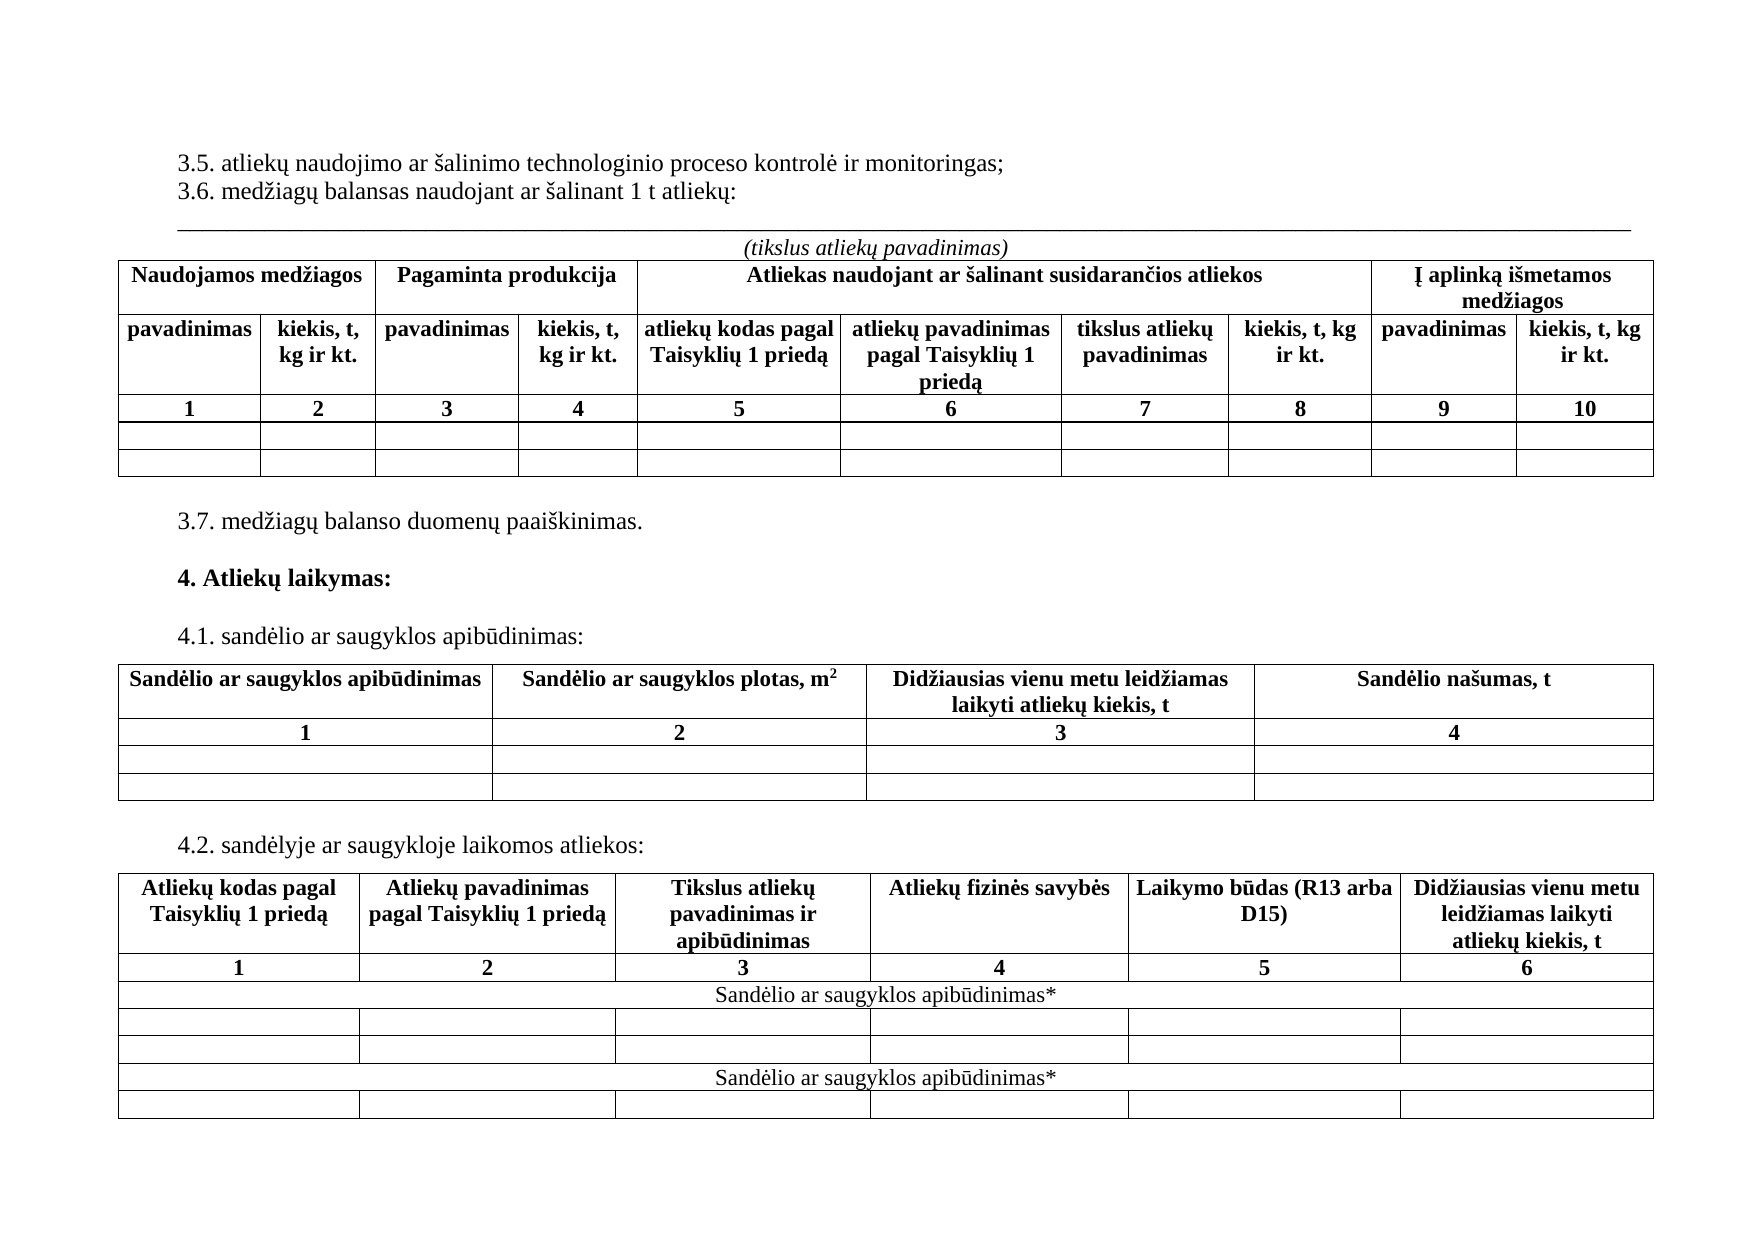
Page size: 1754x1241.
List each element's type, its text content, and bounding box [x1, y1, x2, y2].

table_cell 1 [119, 395, 260, 421]
table_cell 10 [1517, 395, 1653, 421]
text 4.2. sandėlyje ar saugykloje laikomos atliekos: [118, 830, 1636, 859]
table_header Naudojamos medžiagos [119, 261, 375, 314]
table_cell kiekis, t, kg ir kt. [261, 315, 375, 394]
table_header Sandėlio ar saugyklos plotas, m2 [493, 665, 866, 718]
table_cell 1 [119, 954, 359, 981]
table_cell pavadinimas [119, 315, 260, 394]
table_cell pavadinimas [1372, 315, 1516, 394]
table_header Į aplinką išmetamos medžiagos [1372, 261, 1653, 314]
table_cell 6 [841, 395, 1061, 421]
text 3.5. atliekų naudojimo ar šalinimo technologinio proceso kontrolė ir monitoringas; [118, 148, 1636, 176]
table_cell [1255, 774, 1653, 800]
text 3.7. medžiagų balanso duomenų paaiškinimas. [118, 506, 1636, 535]
table_header Atliekas naudojant ar šalinant susidarančios atliekos [638, 261, 1371, 314]
table_cell [616, 1036, 870, 1063]
table_cell [519, 450, 637, 476]
table_cell kiekis, t, kg ir kt. [519, 315, 637, 394]
table_cell atliekų pavadinimas pagal Taisyklių 1 priedą [841, 315, 1061, 394]
table_header Sandėlio ar saugyklos apibūdinimas [119, 665, 492, 718]
table_cell [871, 1091, 1128, 1117]
table_cell [1372, 450, 1516, 476]
table_cell kiekis, t, kg ir kt. [1517, 315, 1653, 394]
table_cell [119, 1091, 359, 1117]
table_cell [867, 774, 1254, 800]
table_cell [119, 1009, 359, 1035]
table_cell 8 [1229, 395, 1371, 421]
table_cell 3 [867, 719, 1254, 745]
table_cell [261, 450, 375, 476]
table_cell [1062, 450, 1228, 476]
table_cell [1255, 746, 1653, 773]
table_cell [616, 1091, 870, 1117]
table_cell Sandėlio ar saugyklos apibūdinimas* [119, 982, 1653, 1008]
table_header Pagaminta produkcija [376, 261, 637, 314]
table_cell 4 [871, 954, 1128, 981]
table_cell [1517, 450, 1653, 476]
table_cell 5 [638, 395, 840, 421]
table_cell [1517, 423, 1653, 449]
table_cell 4 [519, 395, 637, 421]
table_cell [1129, 1036, 1400, 1063]
table_cell 2 [360, 954, 615, 981]
table_cell [1401, 1009, 1653, 1035]
table_cell 4 [1255, 719, 1653, 745]
table_header Sandėlio našumas, t [1255, 665, 1653, 718]
table_cell [119, 746, 492, 773]
table_cell [841, 450, 1061, 476]
table_cell atliekų kodas pagal Taisyklių 1 priedą [638, 315, 840, 394]
table_cell 3 [616, 954, 870, 981]
table_cell [1401, 1036, 1653, 1063]
table_cell [493, 746, 866, 773]
table_cell 3 [376, 395, 518, 421]
text _ [118, 205, 1636, 234]
text 4. Atliekų laikymas: [118, 563, 1636, 592]
table_cell [119, 774, 492, 800]
table_cell [616, 1009, 870, 1035]
table_header Atliekų pavadinimas pagal Taisyklių 1 priedą [360, 874, 615, 953]
text 3.6. medžiagų balansas naudojant ar šalinant 1 t atliekų: [118, 176, 1636, 205]
table_header Atliekų fizinės savybės [871, 874, 1128, 953]
table_cell [867, 746, 1254, 773]
table_cell 6 [1401, 954, 1653, 981]
table_cell [1129, 1091, 1400, 1117]
table_cell [1229, 423, 1371, 449]
table_cell [261, 423, 375, 449]
table_cell 9 [1372, 395, 1516, 421]
table_cell [119, 450, 260, 476]
table_cell [493, 774, 866, 800]
table_cell [360, 1009, 615, 1035]
table_cell [519, 423, 637, 449]
table_cell [1062, 423, 1228, 449]
table_cell [1129, 1009, 1400, 1035]
table_cell pavadinimas [376, 315, 518, 394]
table_cell [1401, 1091, 1653, 1117]
table_cell [638, 423, 840, 449]
table_cell [638, 450, 840, 476]
table_cell [376, 423, 518, 449]
table_cell [376, 450, 518, 476]
table_cell [360, 1036, 615, 1063]
table_cell [871, 1036, 1128, 1063]
table_cell 5 [1129, 954, 1400, 981]
table_cell [360, 1091, 615, 1117]
table_header Laikymo būdas (R13 arba D15) [1129, 874, 1400, 953]
text (tikslus atliekų pavadinimas) [118, 234, 1636, 260]
table_cell 2 [493, 719, 866, 745]
table_header Atliekų kodas pagal Taisyklių 1 priedą [119, 874, 359, 953]
table_cell tikslus atliekų pavadinimas [1062, 315, 1228, 394]
table_cell 2 [261, 395, 375, 421]
table_cell [1229, 450, 1371, 476]
table_cell 1 [119, 719, 492, 745]
table_cell [119, 1036, 359, 1063]
table_header Didžiausias vienu metu leidžiamas laikyti atliekų kiekis, t [867, 665, 1254, 718]
table_header Tikslus atliekų pavadinimas ir apibūdinimas [616, 874, 870, 953]
table_cell 7 [1062, 395, 1228, 421]
table_cell [1372, 423, 1516, 449]
text 4.1. sandėlio ar saugyklos apibūdinimas: [118, 621, 1636, 650]
table_cell [871, 1009, 1128, 1035]
table_cell kiekis, t, kg ir kt. [1229, 315, 1371, 394]
table_cell [119, 423, 260, 449]
table_cell [841, 423, 1061, 449]
table_cell Sandėlio ar saugyklos apibūdinimas* [119, 1064, 1653, 1090]
table_header Didžiausias vienu metu leidžiamas laikyti atliekų kiekis, t [1401, 874, 1653, 953]
